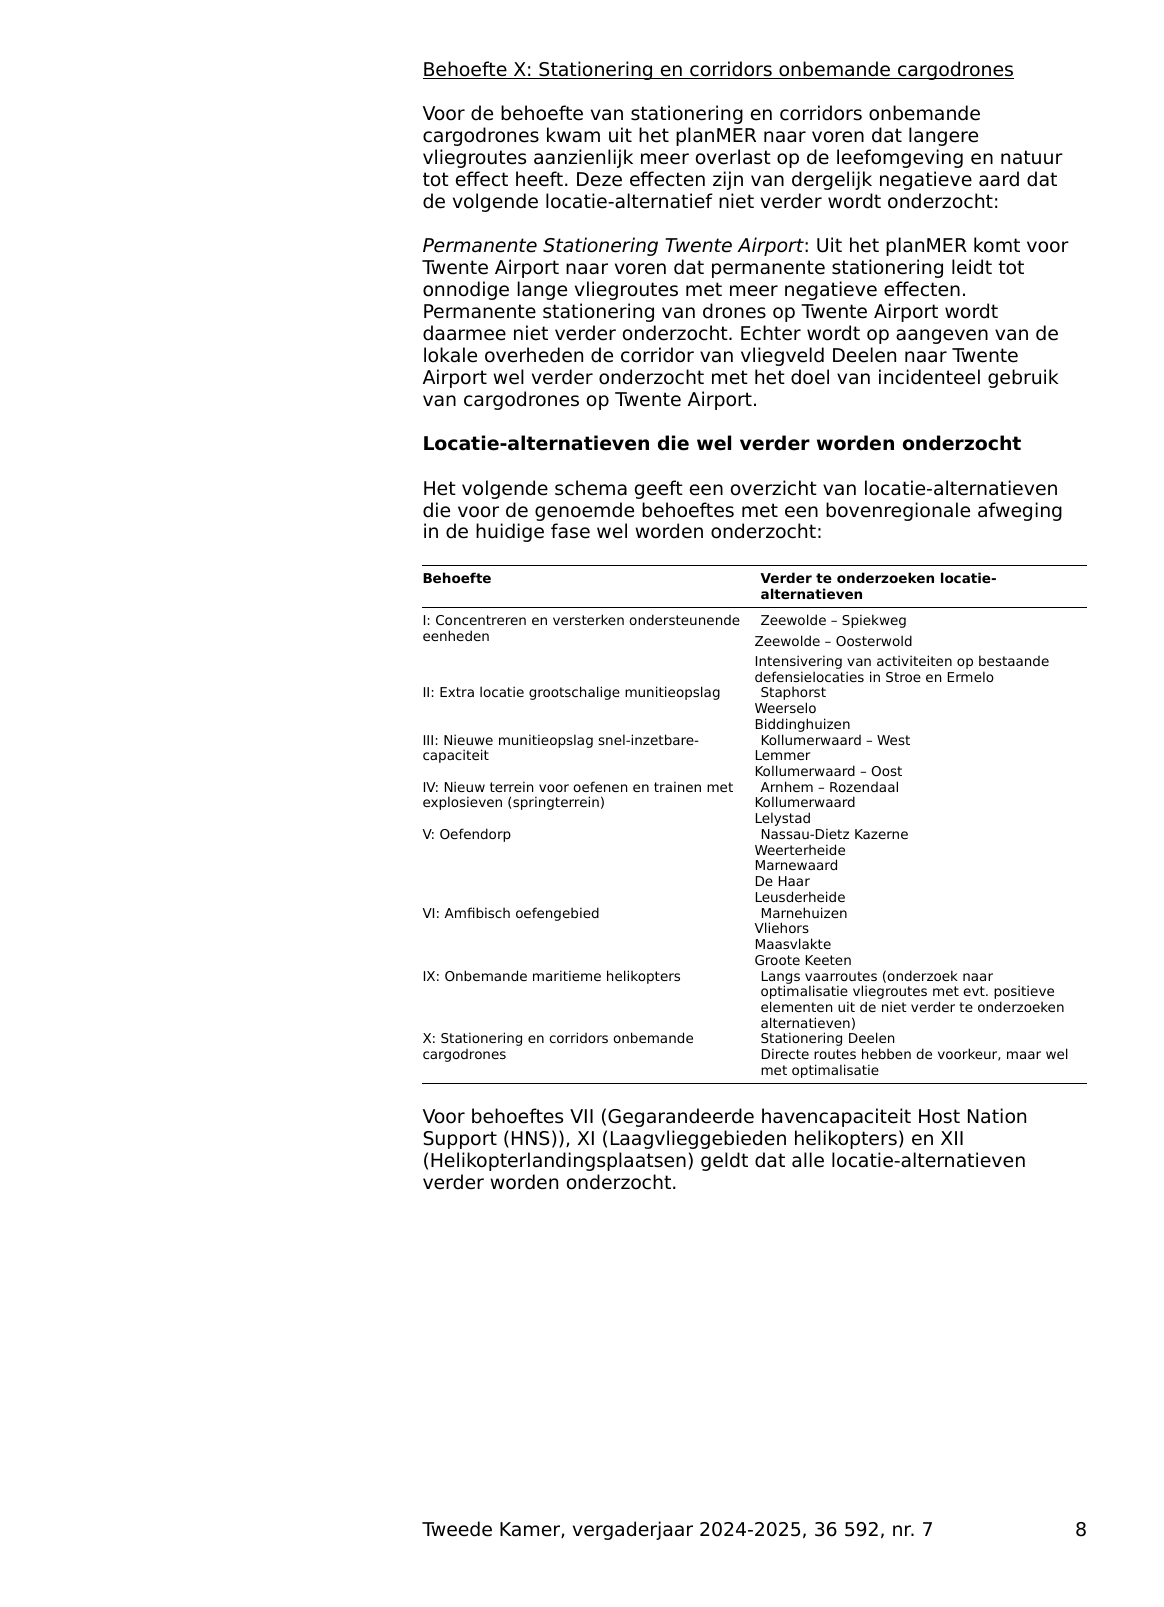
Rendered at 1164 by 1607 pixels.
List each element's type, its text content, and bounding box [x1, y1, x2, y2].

table_cell I: Concentreren en versterken ondersteunende eenheden [422, 608, 754, 685]
table_cell Weerterheide [754, 843, 1087, 858]
table_cell Biddinghuizen [754, 717, 1087, 732]
table_cell II: Extra locatie grootschalige munitieopslag [422, 685, 754, 732]
table_cell Arnhem – Rozendaal [754, 780, 1087, 795]
subtitle Locatie-alternatieven die wel verder worden onderzocht [422, 433, 1087, 455]
table_cell III: Nieuwe munitieopslag snel-inzetbare-capaciteit [422, 733, 754, 779]
table_cell Marnewaard [754, 858, 1087, 874]
table_cell Leusderheide [754, 890, 1087, 905]
table_header Behoefte [422, 566, 754, 607]
table_cell IV: Nieuw terrein voor oefenen en trainen met explosieven (springterrein) [422, 780, 754, 827]
subtitle Behoefte X: Stationering en corridors onbemande cargodrones [422, 59, 1087, 81]
table_cell Intensivering van activiteiten op bestaande defensielocaties in Stroe en Ermelo [754, 649, 1087, 685]
table_cell Zeewolde – Spiekweg [754, 608, 1087, 629]
table_cell Weerselo [754, 701, 1087, 717]
table_cell Kollumerwaard – Oost [754, 764, 1087, 779]
table_cell X: Stationering en corridors onbemande cargodrones [422, 1031, 754, 1083]
table_cell Kollumerwaard [754, 795, 1087, 811]
table_cell Nassau-Dietz Kazerne [754, 827, 1087, 842]
table_cell Stationering Deelen Directe routes hebben de voorkeur, maar wel met optimalisatie [754, 1031, 1087, 1083]
table_cell Kollumerwaard – West [754, 733, 1087, 748]
table_cell IX: Onbemande maritieme helikopters [422, 968, 754, 1031]
text Permanente Stationering Twente Airport: Uit het planMER komt voor Twente Airport naar voren dat permanente stationering leidt tot onnodige lange vliegroutes met meer negatieve effecten. Permanente stationering van drones op Twente Airport wordt daarmee niet verder onderzocht. Echter wordt op aangeven van de lokale overheden de corridor van vliegveld Deelen naar Twente Airport wel verder onderzocht met het doel van incidenteel gebruik van cargodrones op Twente Airport. [422, 235, 1087, 411]
text Het volgende schema geeft een overzicht van locatie-alternatieven die voor de genoemde behoeftes met een bovenregionale afweging in de huidige fase wel worden onderzocht: [422, 477, 1087, 543]
table_cell Groote Keeten [754, 953, 1087, 968]
table_cell Zeewolde – Oosterwold [754, 629, 1087, 649]
table_header Verder te onderzoeken locatie-alternatieven [754, 566, 1087, 607]
table_cell Lemmer [754, 748, 1087, 764]
text Voor de behoefte van stationering en corridors onbemande cargodrones kwam uit het planMER naar voren dat langere vliegroutes aanzienlijk meer overlast op de leefomgeving en natuur tot effect heeft. Deze effecten zijn van dergelijk negatieve aard dat de volgende locatie-alternatief niet verder wordt onderzocht: [422, 103, 1087, 213]
table_cell Maasvlakte [754, 937, 1087, 953]
table_cell Lelystad [754, 811, 1087, 827]
table_cell De Haar [754, 874, 1087, 890]
table_cell Marnehuizen [754, 905, 1087, 921]
table_cell VI: Amfibisch oefengebied [422, 905, 754, 968]
table_cell V: Oefendorp [422, 827, 754, 905]
table_cell Staphorst [754, 685, 1087, 701]
table_cell Langs vaarroutes (onderzoek naar optimalisatie vliegroutes met evt. positieve elementen uit de niet verder te onderzoeken alternatieven) [754, 968, 1087, 1031]
text Voor behoeftes VII (Gegarandeerde havencapaciteit Host Nation Support (HNS)), XI (Laagvlieggebieden helikopters) en XII (Helikopterlandingsplaatsen) geldt dat alle locatie-alternatieven verder worden onderzocht. [422, 1106, 1087, 1194]
table_cell Vliehors [754, 921, 1087, 937]
